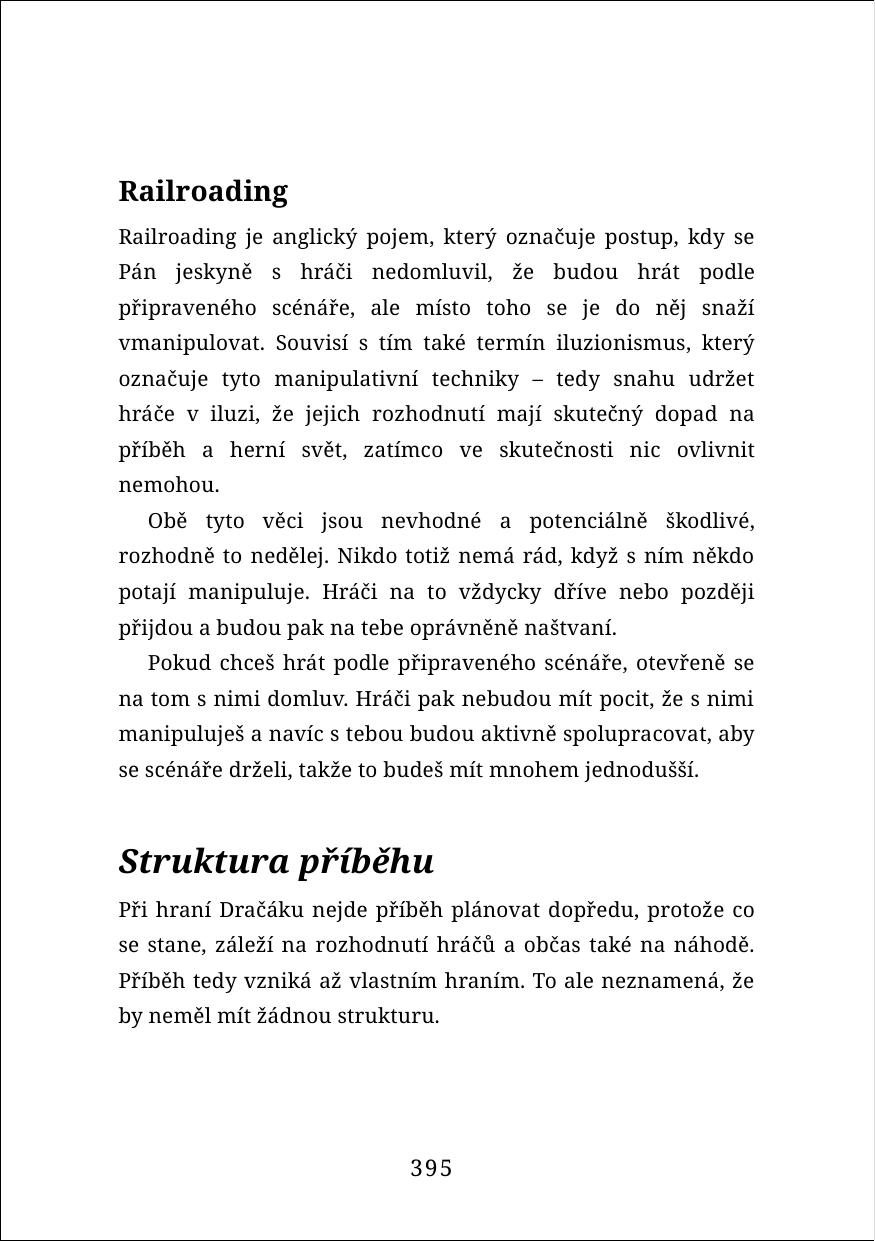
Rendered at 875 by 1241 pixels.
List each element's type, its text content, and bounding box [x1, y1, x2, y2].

subtitle Struktura příběhu [118, 837, 756, 883]
subtitle Railroading [118, 172, 756, 210]
text Railroading je anglický pojem, který označuje postup, kdy se Pán jeskyně s hráči nedomluvil, že budou hrát podle připraveného scénáře, ale místo toho se je do něj snaží vmanipulovat. Souvisí s tím také termín iluzionismus, který označuje tyto manipulativní techniky – tedy snahu udržet hráče v iluzi, že jejich rozhodnutí mají skutečný dopad na příběh a herní svět, zatímco ve skutečnosti nic ovlivnit nemohou. Obě tyto věci jsou nevhodné a potenciálně škodlivé, rozhodně to nedělej. Nikdo totiž nemá rád, když s ním někdo potají manipuluje. Hráči na to vždycky dříve nebo později přijdou a budou pak na tebe oprávněně naštvaní. Pokud chceš hrát podle připraveného scénáře, otevřeně se na tom s nimi domluv. Hráči pak nebudou mít pocit, že s nimi manipuluješ a navíc s tebou budou aktivně spolupracovat, aby se scénáře drželi, takže to budeš mít mnohem jednodušší. [118, 222, 756, 783]
text Při hraní Dračáku nejde příběh plánovat dopředu, protože co se stane, záleží na rozhodnutí hráčů a občas také na náhodě. Příběh tedy vzniká až vlastním hraním. To ale neznamená, že by neměl mít žádnou strukturu. [118, 895, 756, 1030]
